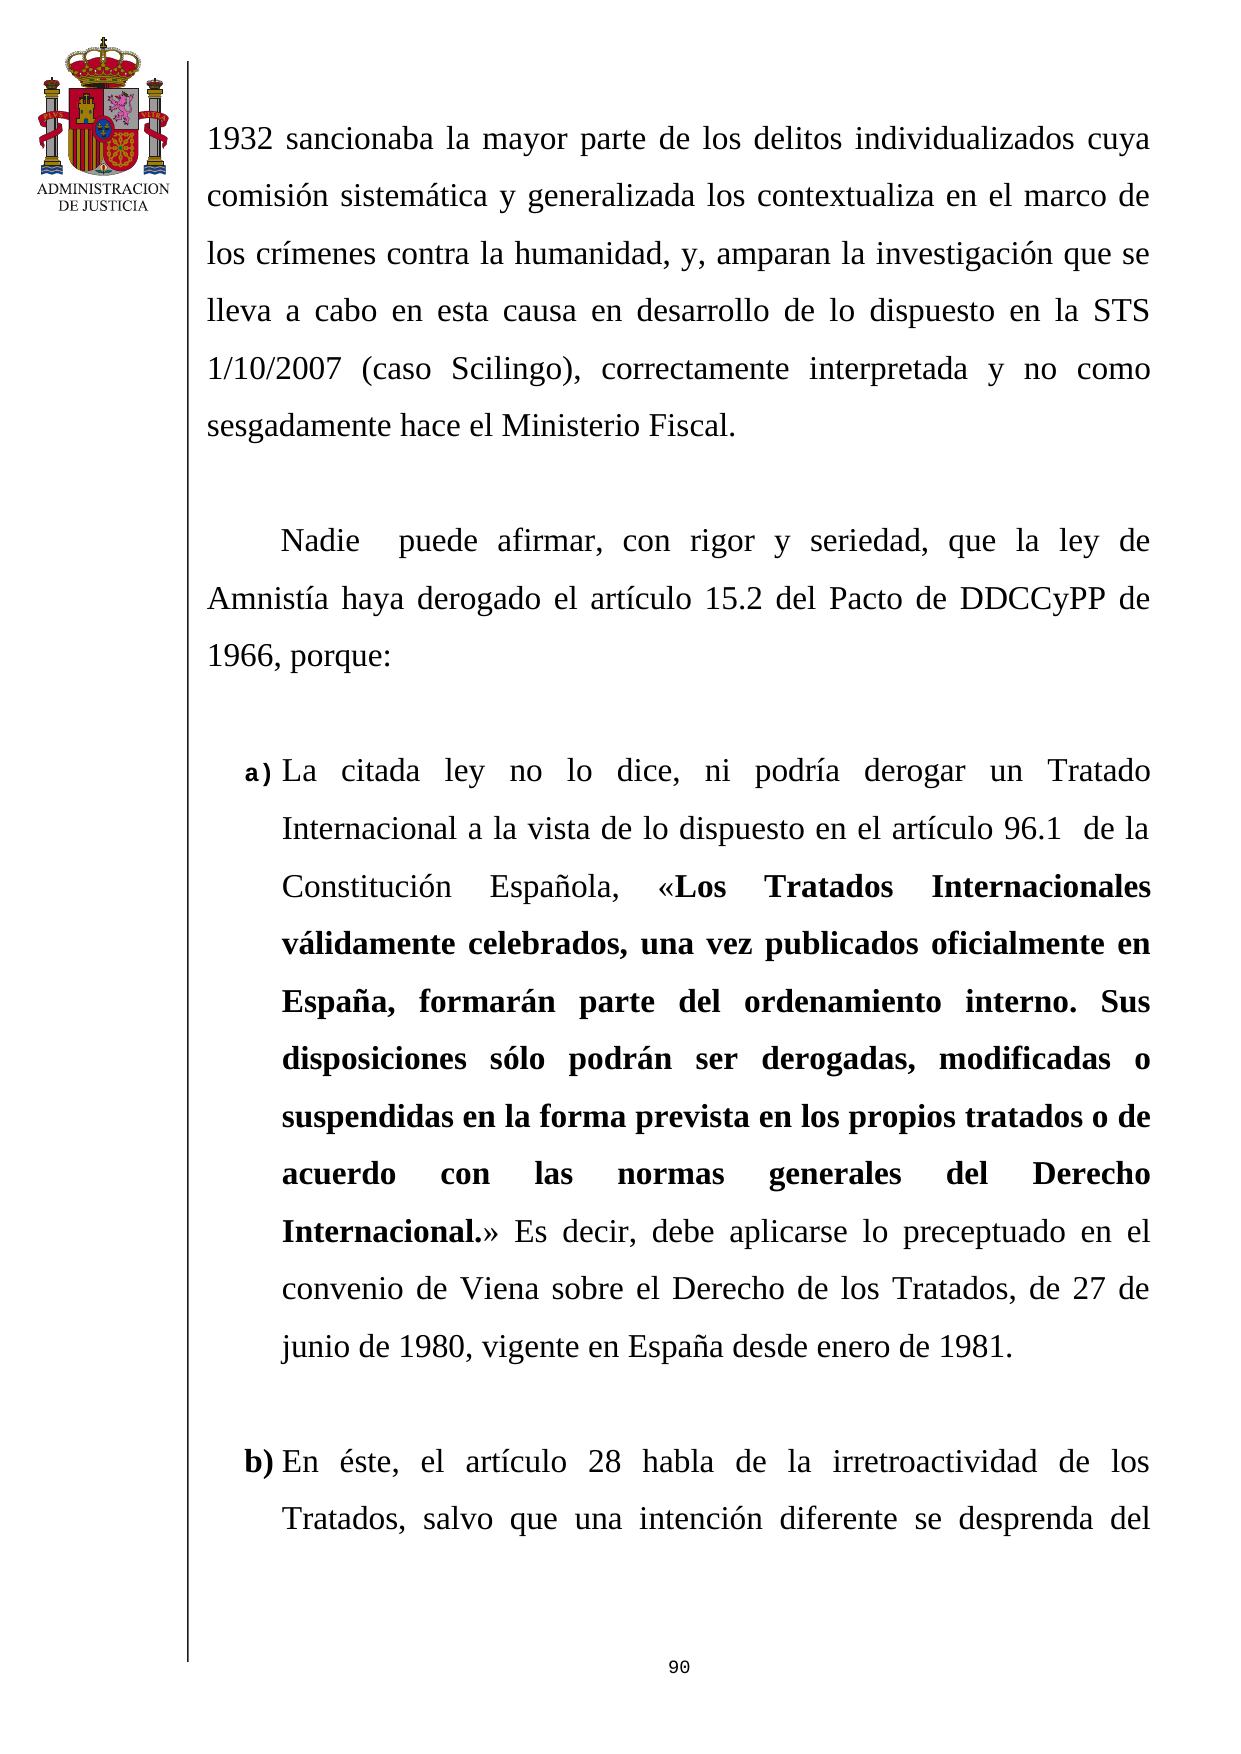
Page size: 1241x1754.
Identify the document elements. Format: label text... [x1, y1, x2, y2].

text 1932 sancionaba la mayor parte de los delitos individualizados cuya comisión sistemática y generalizada los contextualiza en el marco de los crímenes contra la humanidad, y, amparan la investigación que se lleva a cabo en esta causa en desarrollo de lo dispuesto en la STS 1/10/2007 (caso Scilingo), correctamente interpretada y no como sesgadamente hace el Ministerio Fiscal. [207, 118, 1152, 444]
text Nadie puede afirmar, con rigor y seriedad, que la ley de Amnistía haya derogado el artículo 15.2 del Pacto de DDCCyPP de 1966, porque: [207, 521, 1152, 674]
list La citada ley no lo dice, ni podría derogar un Tratado Internacional a la vista de lo dispuesto en el artículo 96.1 de la Constitución Española, «Los Tratados Internacionales válidamente celebrados, una vez publicados oficialmente en España, formarán parte del ordenamiento interno. Sus disposiciones sólo podrán ser derogadas, modificadas o suspendidas en la forma prevista en los propios tratados o de acuerdo con las normas generales del Derecho Internacional.» Es decir, debe aplicarse lo preceptuado en el convenio de Viena sobre el Derecho de los Tratados, de 27 de junio de 1980, vigente en España desde enero de 1981. [244, 751, 1152, 1364]
list En éste, el artículo 28 habla de la irretroactividad de los Tratados, salvo que una intención diferente se desprenda del [244, 1441, 1152, 1537]
